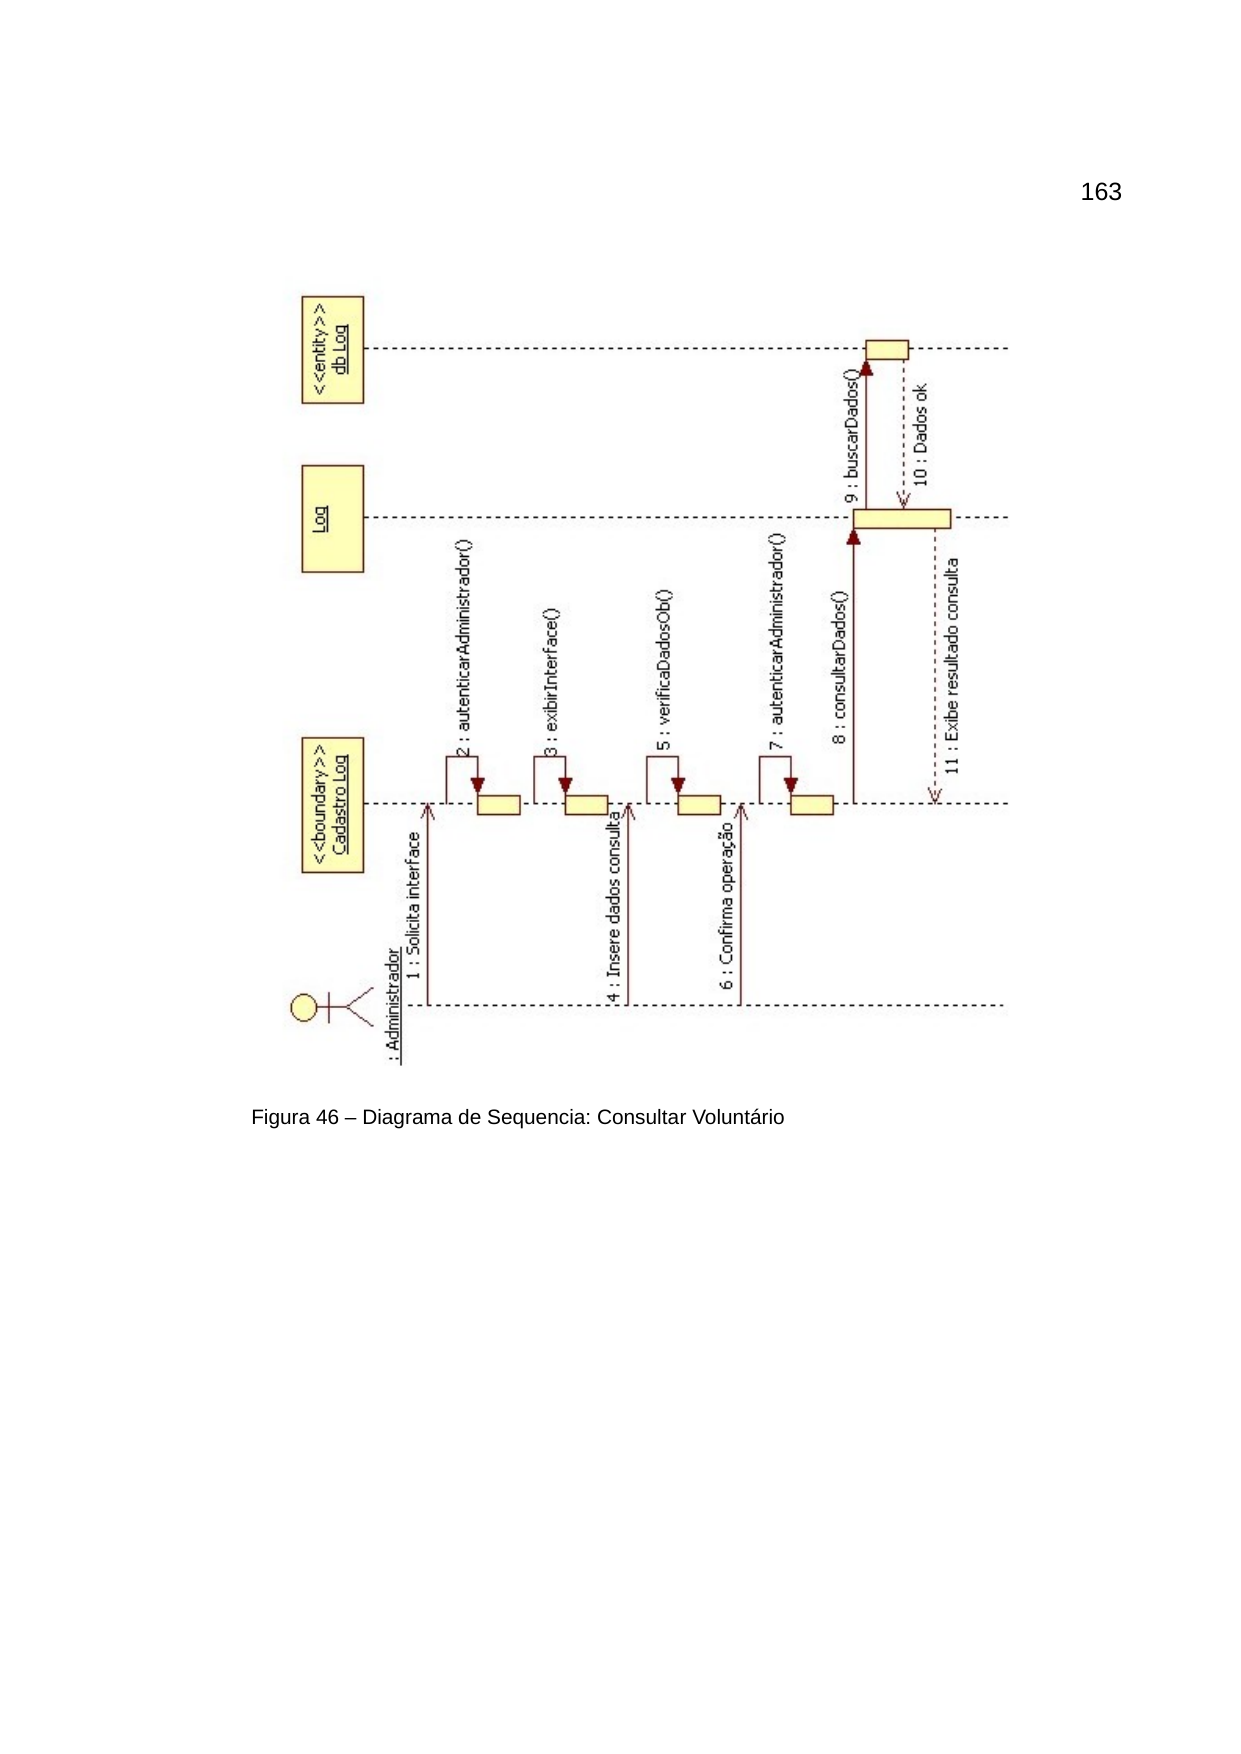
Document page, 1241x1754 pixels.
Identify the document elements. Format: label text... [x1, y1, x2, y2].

text Figura 46 – Diagrama de Sequencia: Consultar Voluntário [177, 1105, 1122, 1129]
picture [258, 265, 1041, 1105]
